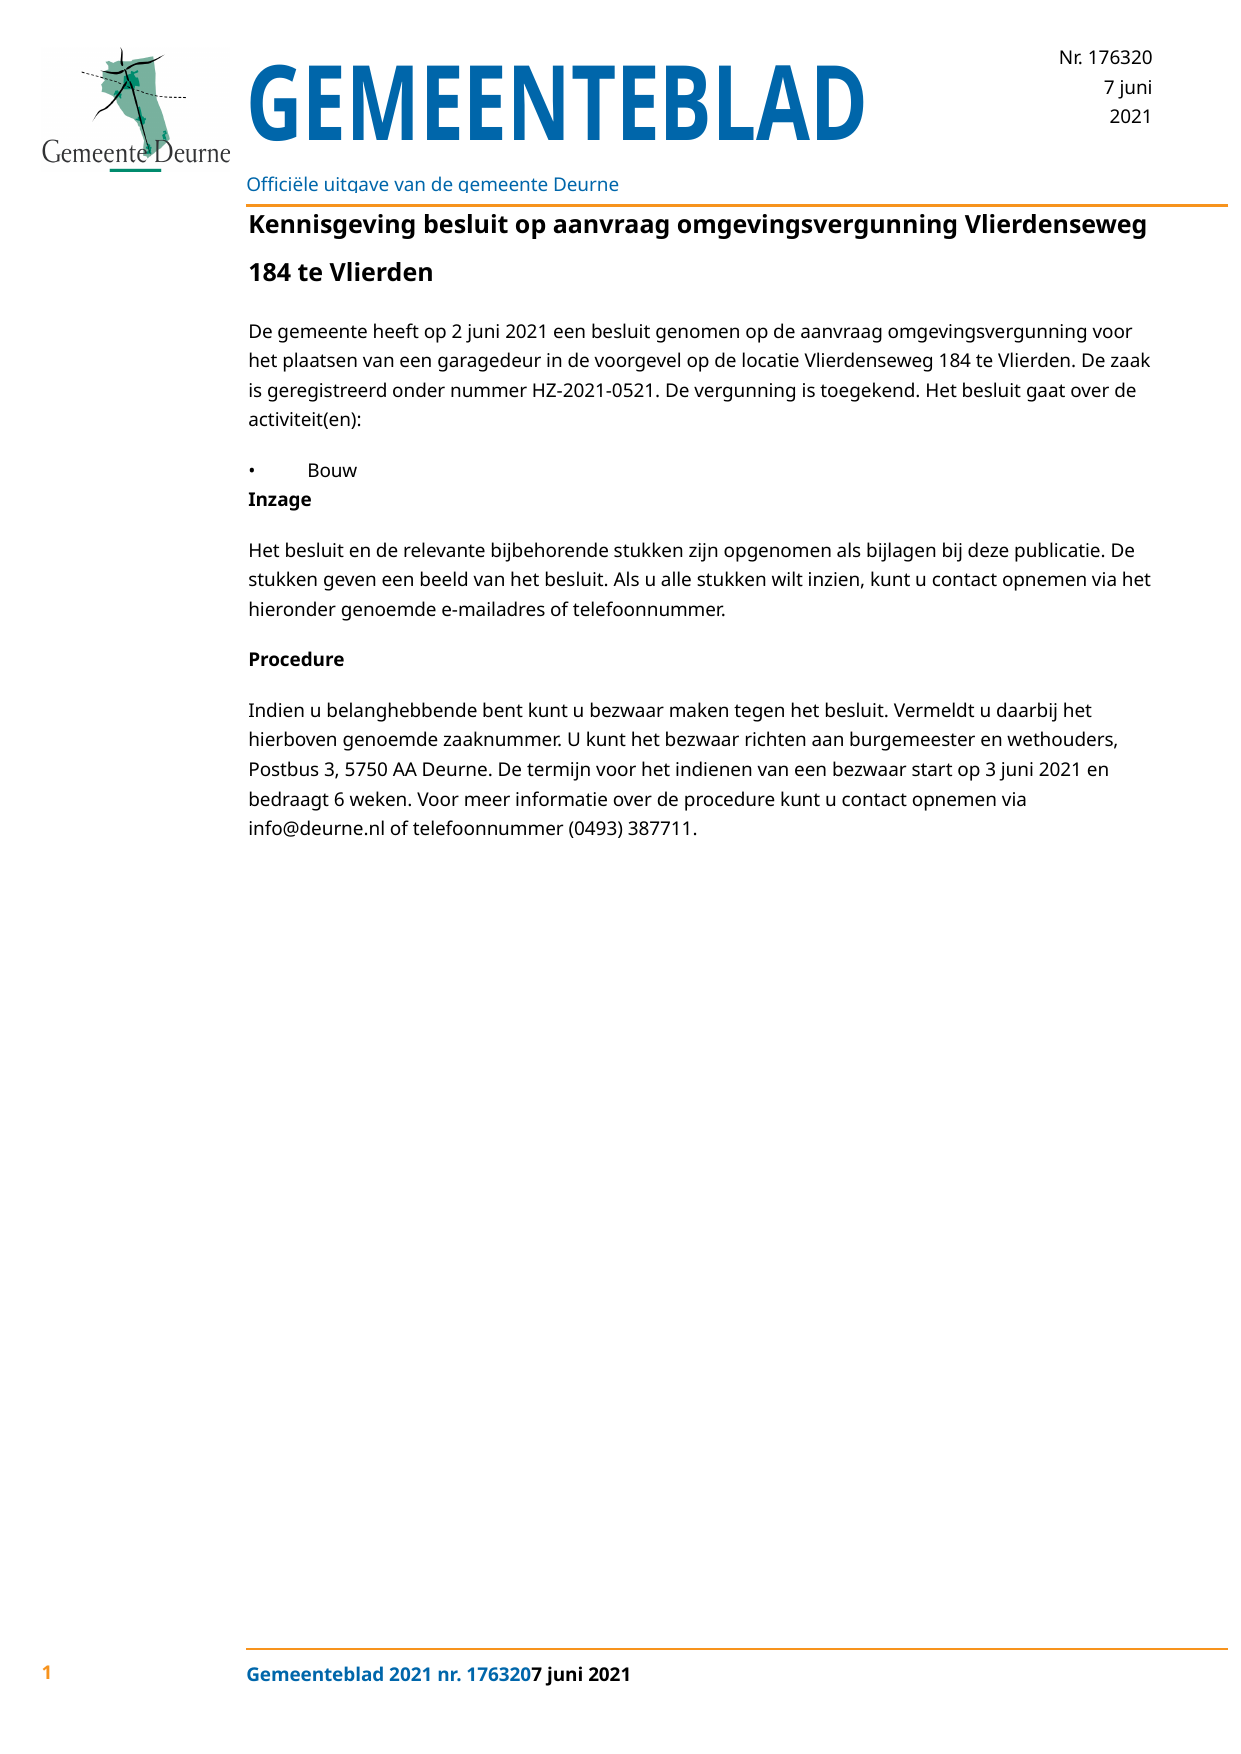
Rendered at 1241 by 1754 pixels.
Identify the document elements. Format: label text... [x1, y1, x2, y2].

text De gemeente heeft op 2 juni 2021 een besluit genomen op de aanvraag omgevingsvergunning voor het plaatsen van een garagedeur in de voorgevel op de locatie Vlierdenseweg 184 te Vlierden. De zaak is geregistreerd onder nummer HZ-2021-0521. De vergunning is toegekend. Het besluit gaat over de activiteit(en): [248, 318, 1152, 432]
text Indien u belanghebbende bent kunt u bezwaar maken tegen het besluit. Vermeldt u daarbij het hierboven genoemde zaaknummer. U kunt het bezwaar richten aan burgemeester en wethouders, Postbus 3, 5750 AA Deurne. De termijn voor het indienen van een bezwaar start op 3 juni 2021 en bedraagt 6 weken. Voor meer informatie over de procedure kunt u contact opnemen via info@deurne.nl of telefoonnummer (0493) 387711. [248, 697, 1152, 841]
picture [41, 47, 231, 172]
text Procedure [248, 647, 1152, 672]
text Inzage [248, 487, 1152, 512]
text Kennisgeving besluit op aanvraag omgevingsvergunning Vlierdenseweg 184 te Vlierden [248, 207, 1152, 288]
text Het besluit en de relevante bijbehorende stukken zijn opgenomen als bijlagen bij deze publicatie. De stukken geven een beeld van het besluit. Als u alle stukken wilt inzien, kunt u contact opnemen via het hieronder genoemde e-mailadres of telefoonnummer. [248, 537, 1152, 622]
list Bouw [248, 457, 1152, 483]
